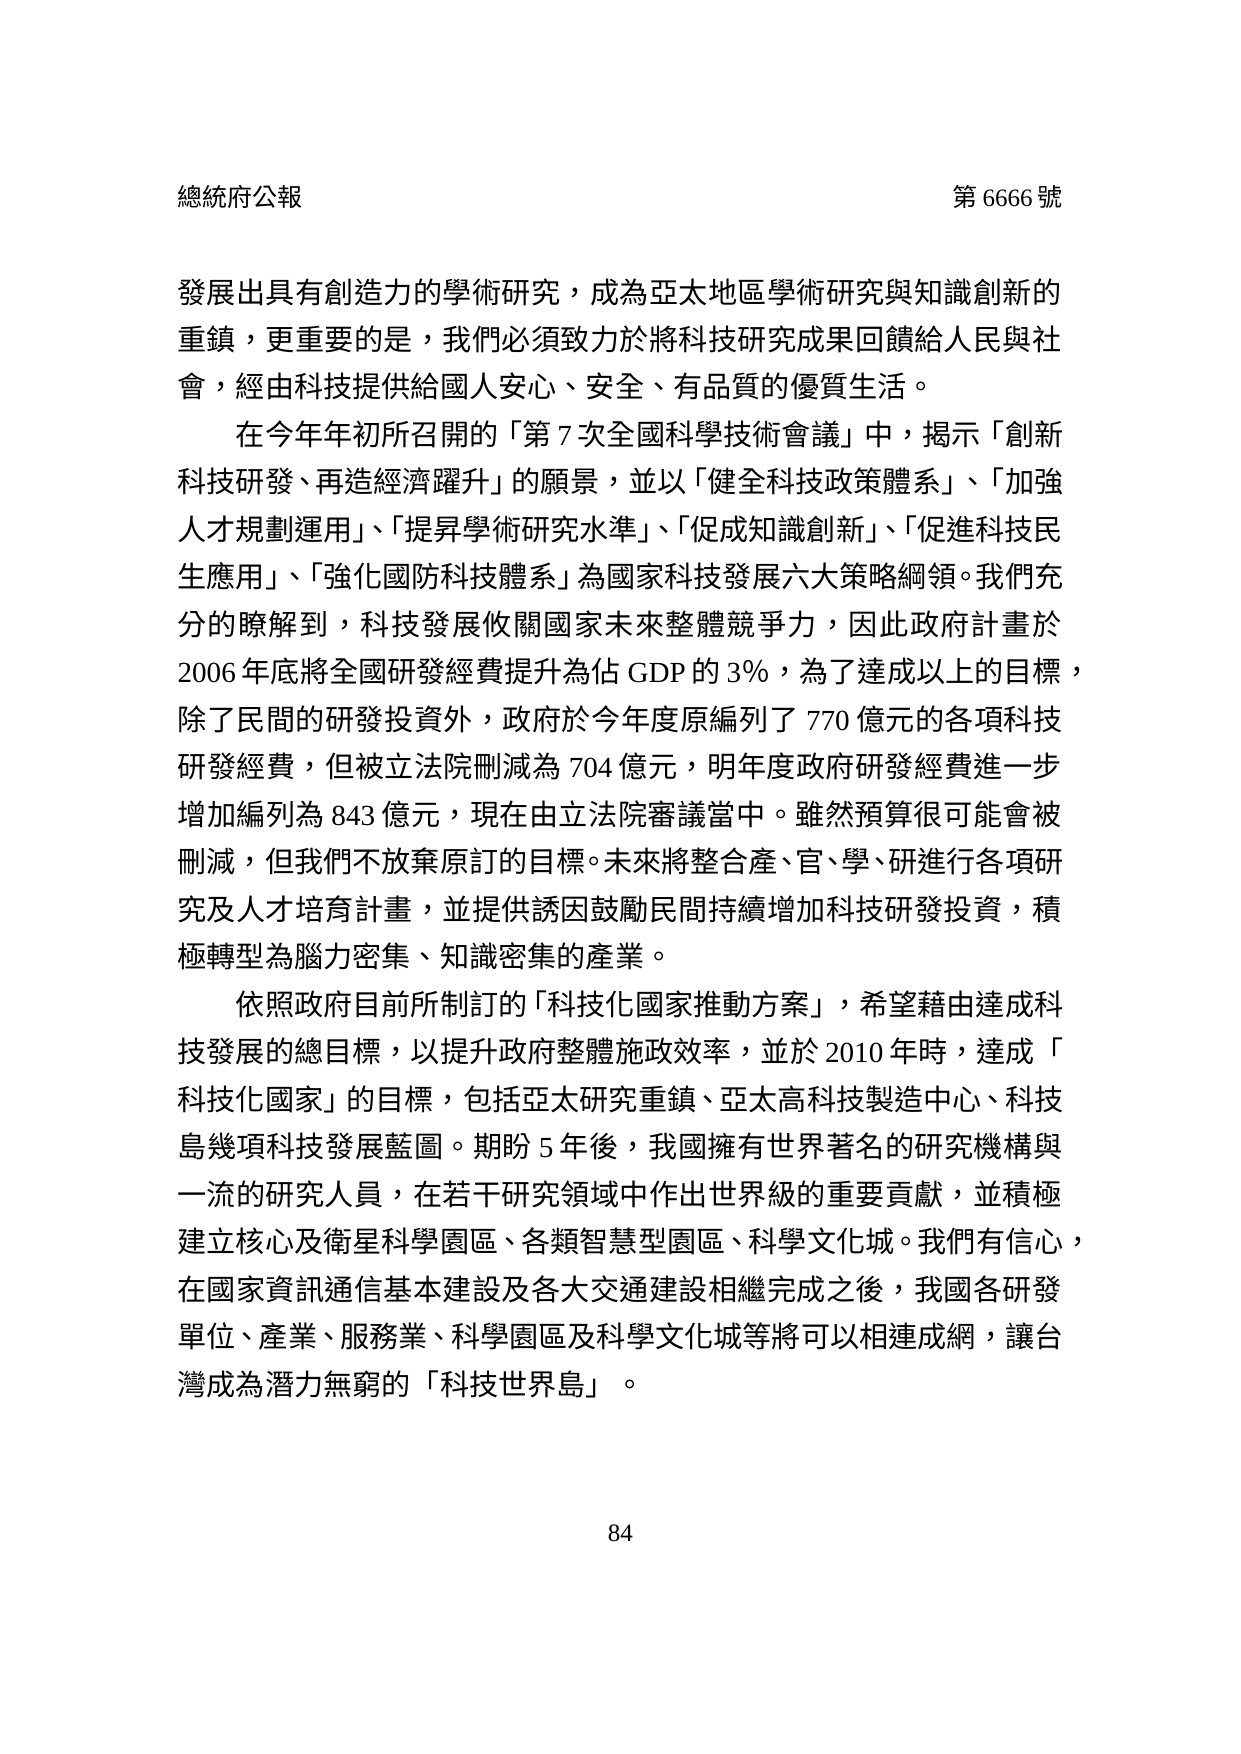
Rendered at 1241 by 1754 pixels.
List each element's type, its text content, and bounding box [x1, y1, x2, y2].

text 發展出具有創造力的學術研究，成為亞太地區學術研究與知識創新的重鎮，更重要的是，我們必須致力於將科技研究成果回饋給人民與社會，經由科技提供給國人安心、安全、有品質的優質生活。 [177, 266, 1063, 407]
text 在今年年初所召開的「第7次全國科學技術會議」中，揭示「創新科技研發、再造經濟躍升」的願景，並以「健全科技政策體系」、「加強人才規劃運用」、「提昇學術研究水準」、「促成知識創新」、「促進科技民生應用」、「強化國防科技體系」為國家科技發展六大策略綱領。我們充分的瞭解到，科技發展攸關國家未來整體競爭力，因此政府計畫於2006年底將全國研發經費提升為佔GDP的3％，為了達成以上的目標，除了民間的研發投資外，政府於今年度原編列了770億元的各項科技研發經費，但被立法院刪減為704億元，明年度政府研發經費進一步增加編列為843億元，現在由立法院審議當中。雖然預算很可能會被刪減，但我們不放棄原訂的目標。未來將整合產、官、學、研進行各項研究及人才培育計畫，並提供誘因鼓勵民間持續增加科技研發投資，積極轉型為腦力密集、知識密集的產業。 [177, 407, 1063, 977]
text 依照政府目前所制訂的「科技化國家推動方案」，希望藉由達成科技發展的總目標，以提升政府整體施政效率，並於2010年時，達成「科技化國家」的目標，包括亞太研究重鎮、亞太高科技製造中心、科技島幾項科技發展藍圖。期盼5年後，我國擁有世界著名的研究機構與一流的研究人員，在若干研究領域中作出世界級的重要貢獻，並積極建立核心及衛星科學園區、各類智慧型園區、科學文化城。我們有信心，在國家資訊通信基本建設及各大交通建設相繼完成之後，我國各研發單位、產業、服務業、科學園區及科學文化城等將可以相連成網，讓台灣成為潛力無窮的「科技世界島」。 [177, 977, 1063, 1404]
